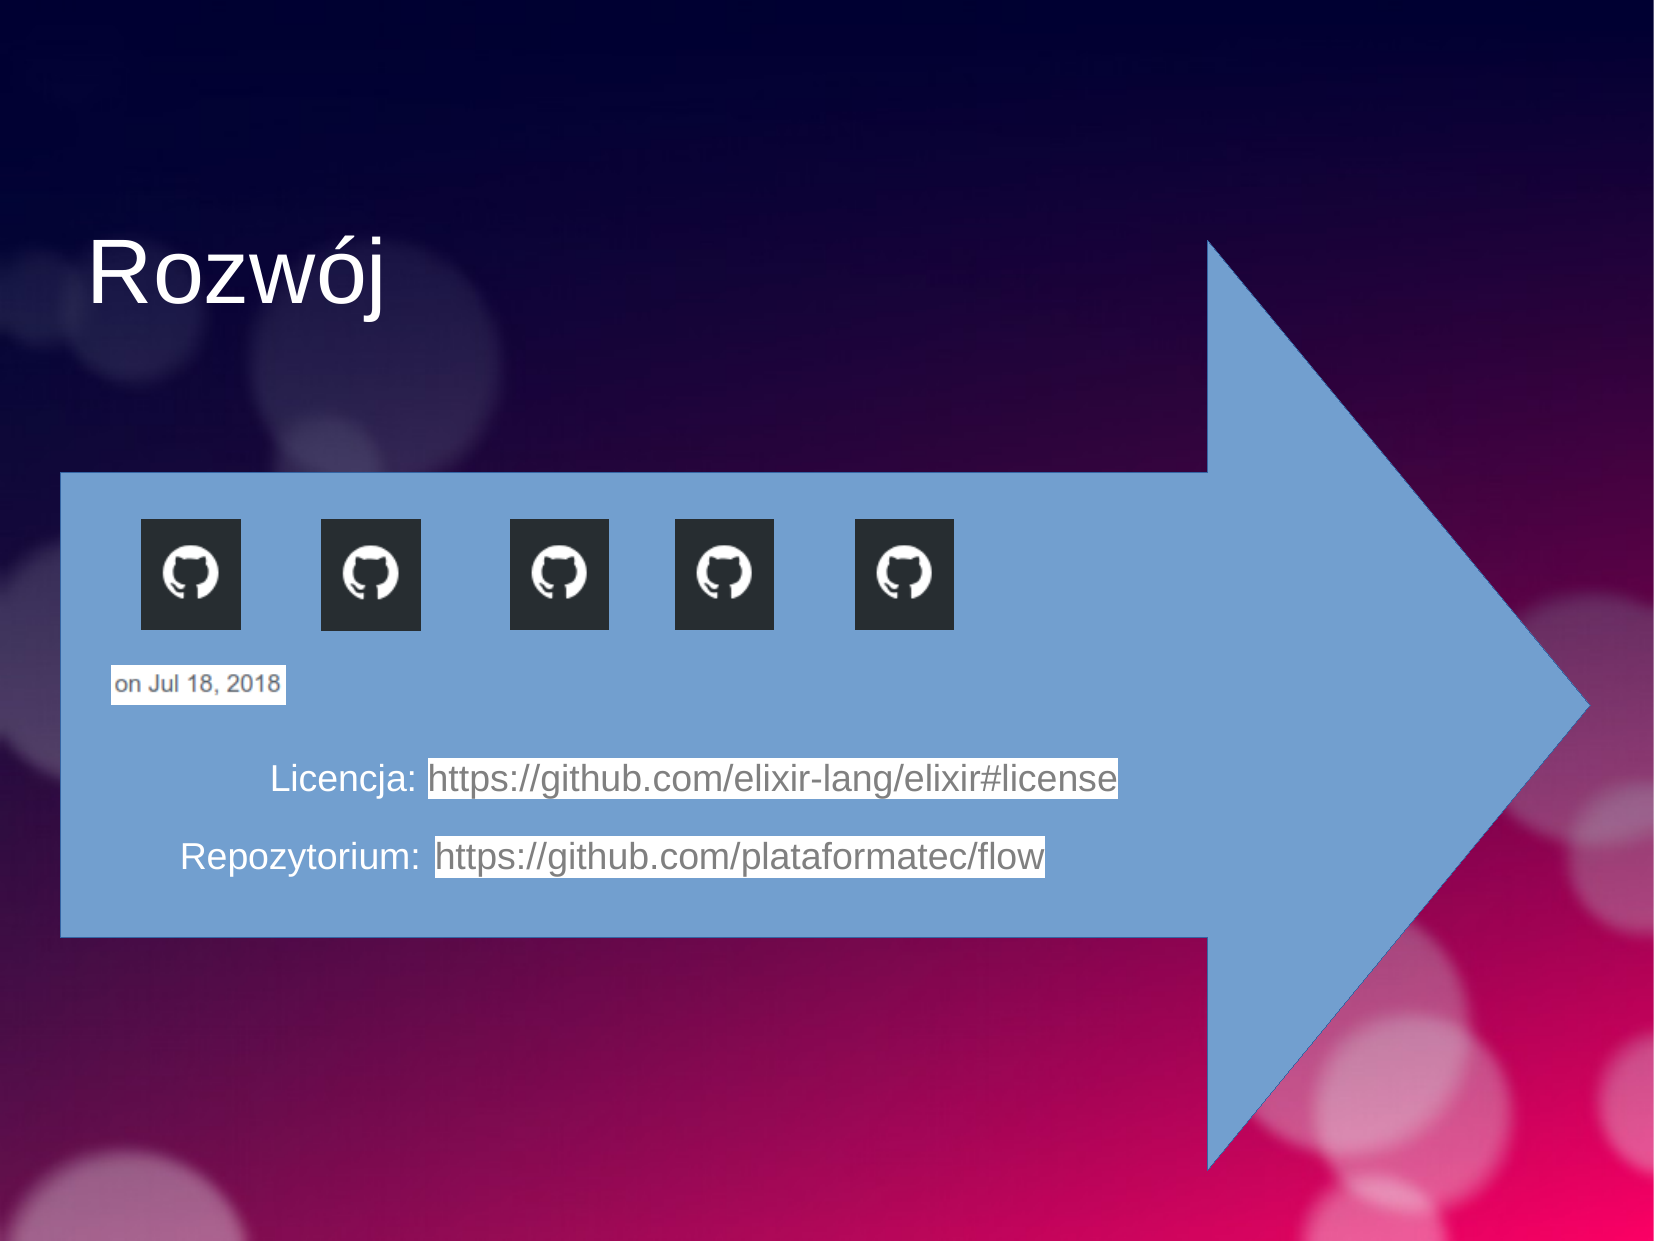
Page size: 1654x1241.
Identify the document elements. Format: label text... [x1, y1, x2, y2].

text_box Licencja: https://github.com/elixir-lang/elixir#license [255, 750, 1366, 807]
text_box Repozytorium: [165, 828, 466, 969]
picture [0, 0, 1654, 1241]
text_box https://github.com/plataformatec/flow [420, 828, 1060, 886]
title Rozwój [86, 167, 1576, 376]
text_box [60, 240, 1591, 1171]
